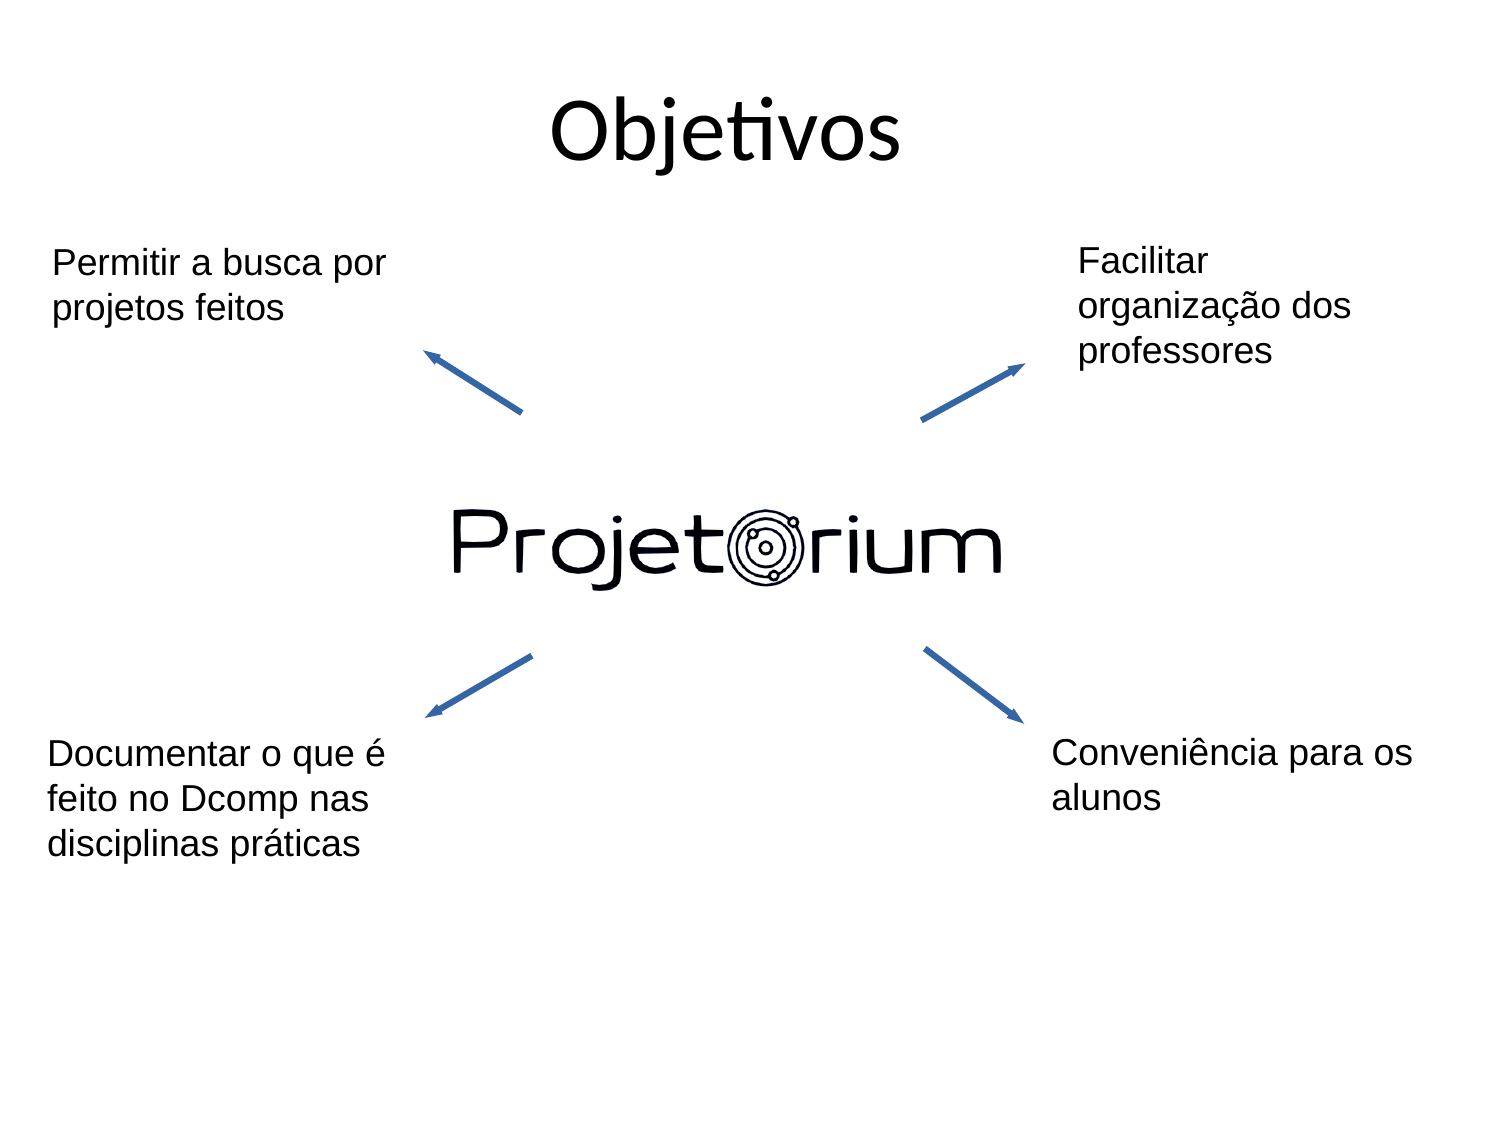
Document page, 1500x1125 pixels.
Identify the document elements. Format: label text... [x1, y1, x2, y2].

text_box Facilitar organização dos professores [1062, 228, 1374, 379]
text_box Documentar o que é feito no Dcomp nas disciplinas práticas [32, 721, 432, 872]
text_box Permitir a busca por projetos feitos [37, 230, 406, 336]
text_box Conveniência para os alunos [1036, 720, 1443, 826]
title Objetivos [51, 30, 1402, 218]
picture [435, 423, 1026, 649]
